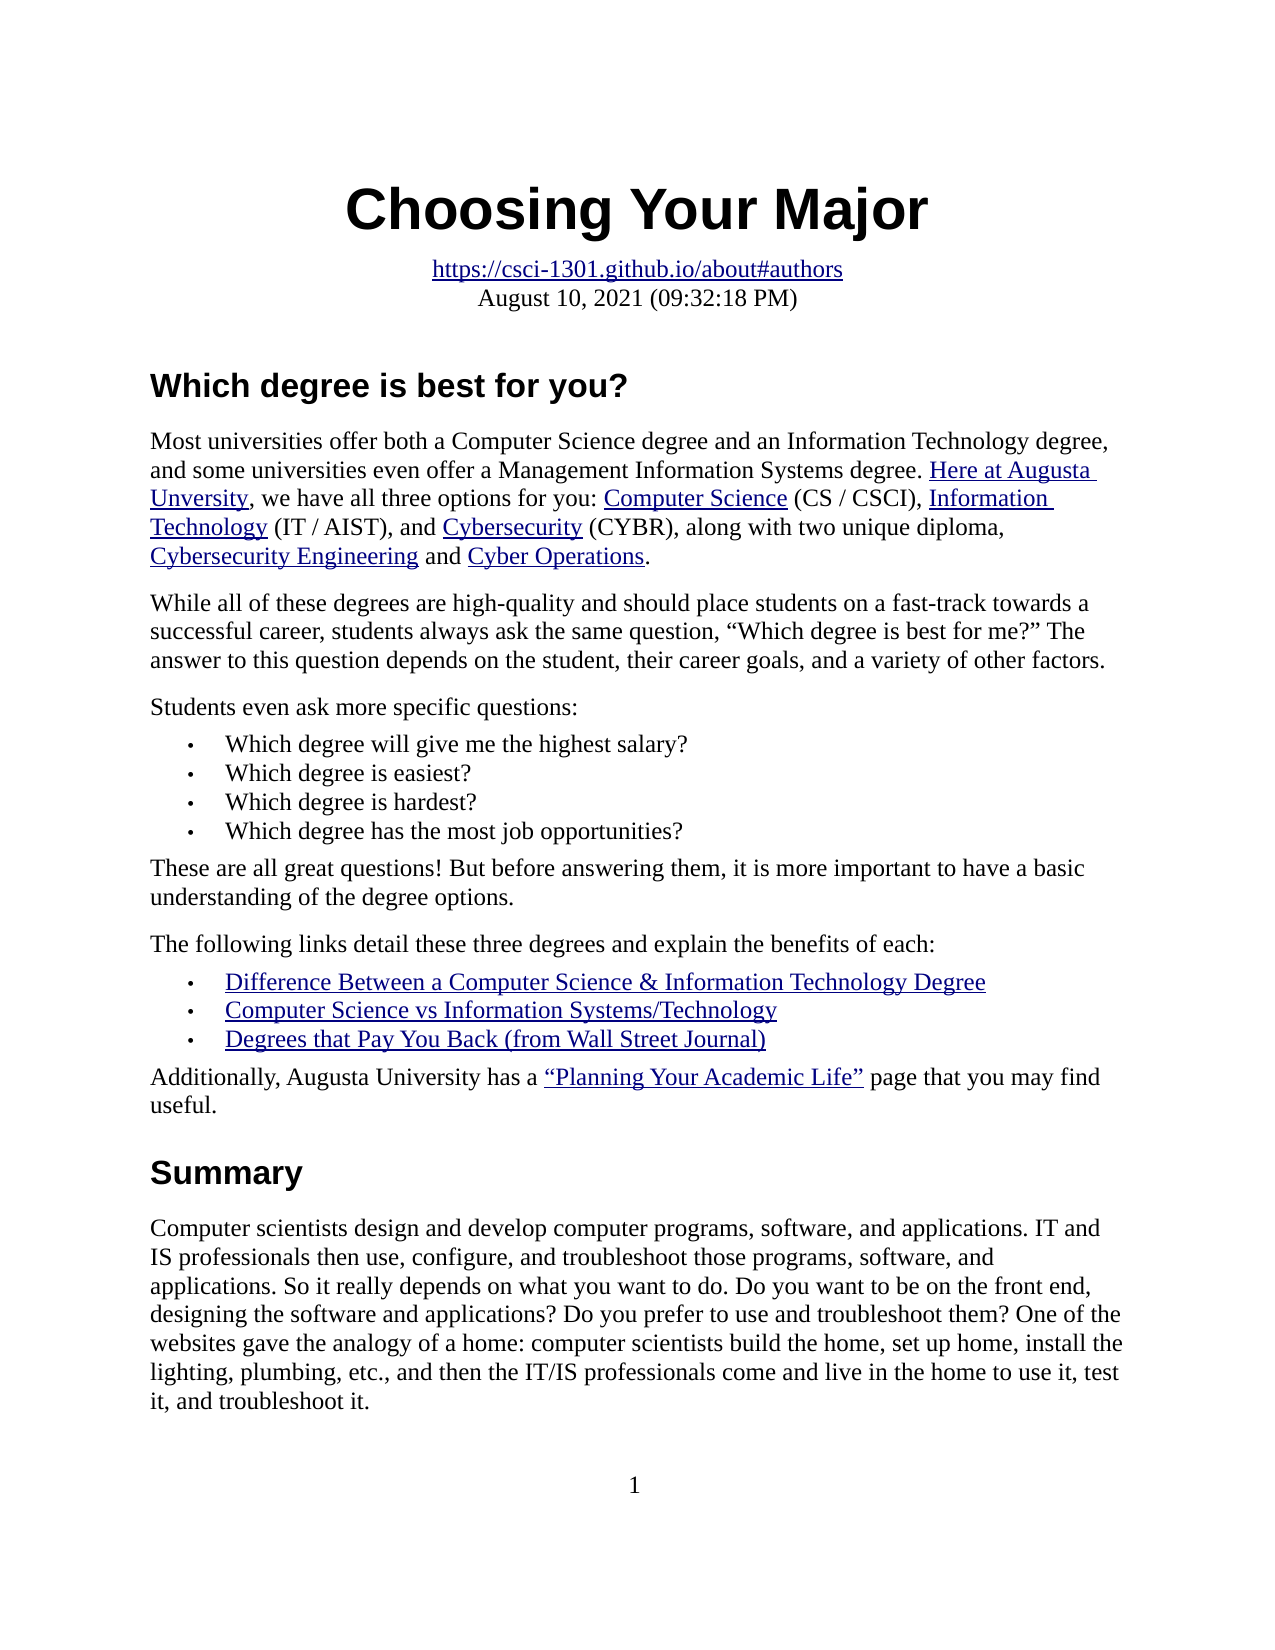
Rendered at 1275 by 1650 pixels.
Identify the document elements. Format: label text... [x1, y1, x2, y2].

title Choosing Your Major [150, 175, 1125, 242]
list Computer Science vs Information Systems/Technology [187, 995, 1125, 1024]
text Computer scientists design and develop computer programs, software, and applications. IT and IS professionals then use, configure, and troubleshoot those programs, software, and applications. So it really depends on what you want to do. Do you want to be on the front end, designing the software and applications? Do you prefer to use and troubleshoot them? One of the websites gave the analogy of a home: computer scientists build the home, set up home, install the lighting, plumbing, etc., and then the IT/IS professionals come and live in the home to use it, test it, and troubleshoot it. [150, 1213, 1125, 1414]
text While all of these degrees are high-quality and should place students on a fast-track towards a successful career, students always ask the same question, “Which degree is best for me?” The answer to this question depends on the student, their career goals, and a variety of other factors. [150, 588, 1125, 674]
subtitle Summary [150, 1153, 1125, 1192]
list Which degree has the most job opportunities? [187, 816, 1125, 844]
list Which degree is hardest? [187, 787, 1125, 816]
list Degrees that Pay You Back (from Wall Street Journal) [187, 1024, 1125, 1053]
text These are all great questions! But before answering them, it is more important to have a basic understanding of the degree options. [150, 853, 1125, 911]
text https://csci-1301.github.io/about#authors [150, 254, 1125, 283]
text Students even ask more specific questions: [150, 692, 1125, 721]
list Which degree will give me the highest salary? [187, 729, 1125, 758]
text Most universities offer both a Computer Science degree and an Information Technology degree, and some universities even offer a Management Information Systems degree. Here at Augusta Unversity, we have all three options for you: Computer Science (CS / CSCI), Information Technology (IT / AIST), and Cybersecurity (CYBR), along with two unique diploma, Cybersecurity Engineering and Cyber Operations. [150, 426, 1125, 570]
text August 10, 2021 (09:32:18 PM) [150, 283, 1125, 312]
subtitle Which degree is best for you? [150, 366, 1125, 404]
list Which degree is easiest? [187, 758, 1125, 787]
text The following links detail these three degrees and explain the benefits of each: [150, 929, 1125, 958]
list Difference Between a Computer Science & Information Technology Degree [187, 967, 1125, 995]
text Additionally, Augusta University has a “Planning Your Academic Life” page that you may find useful. [150, 1062, 1125, 1119]
